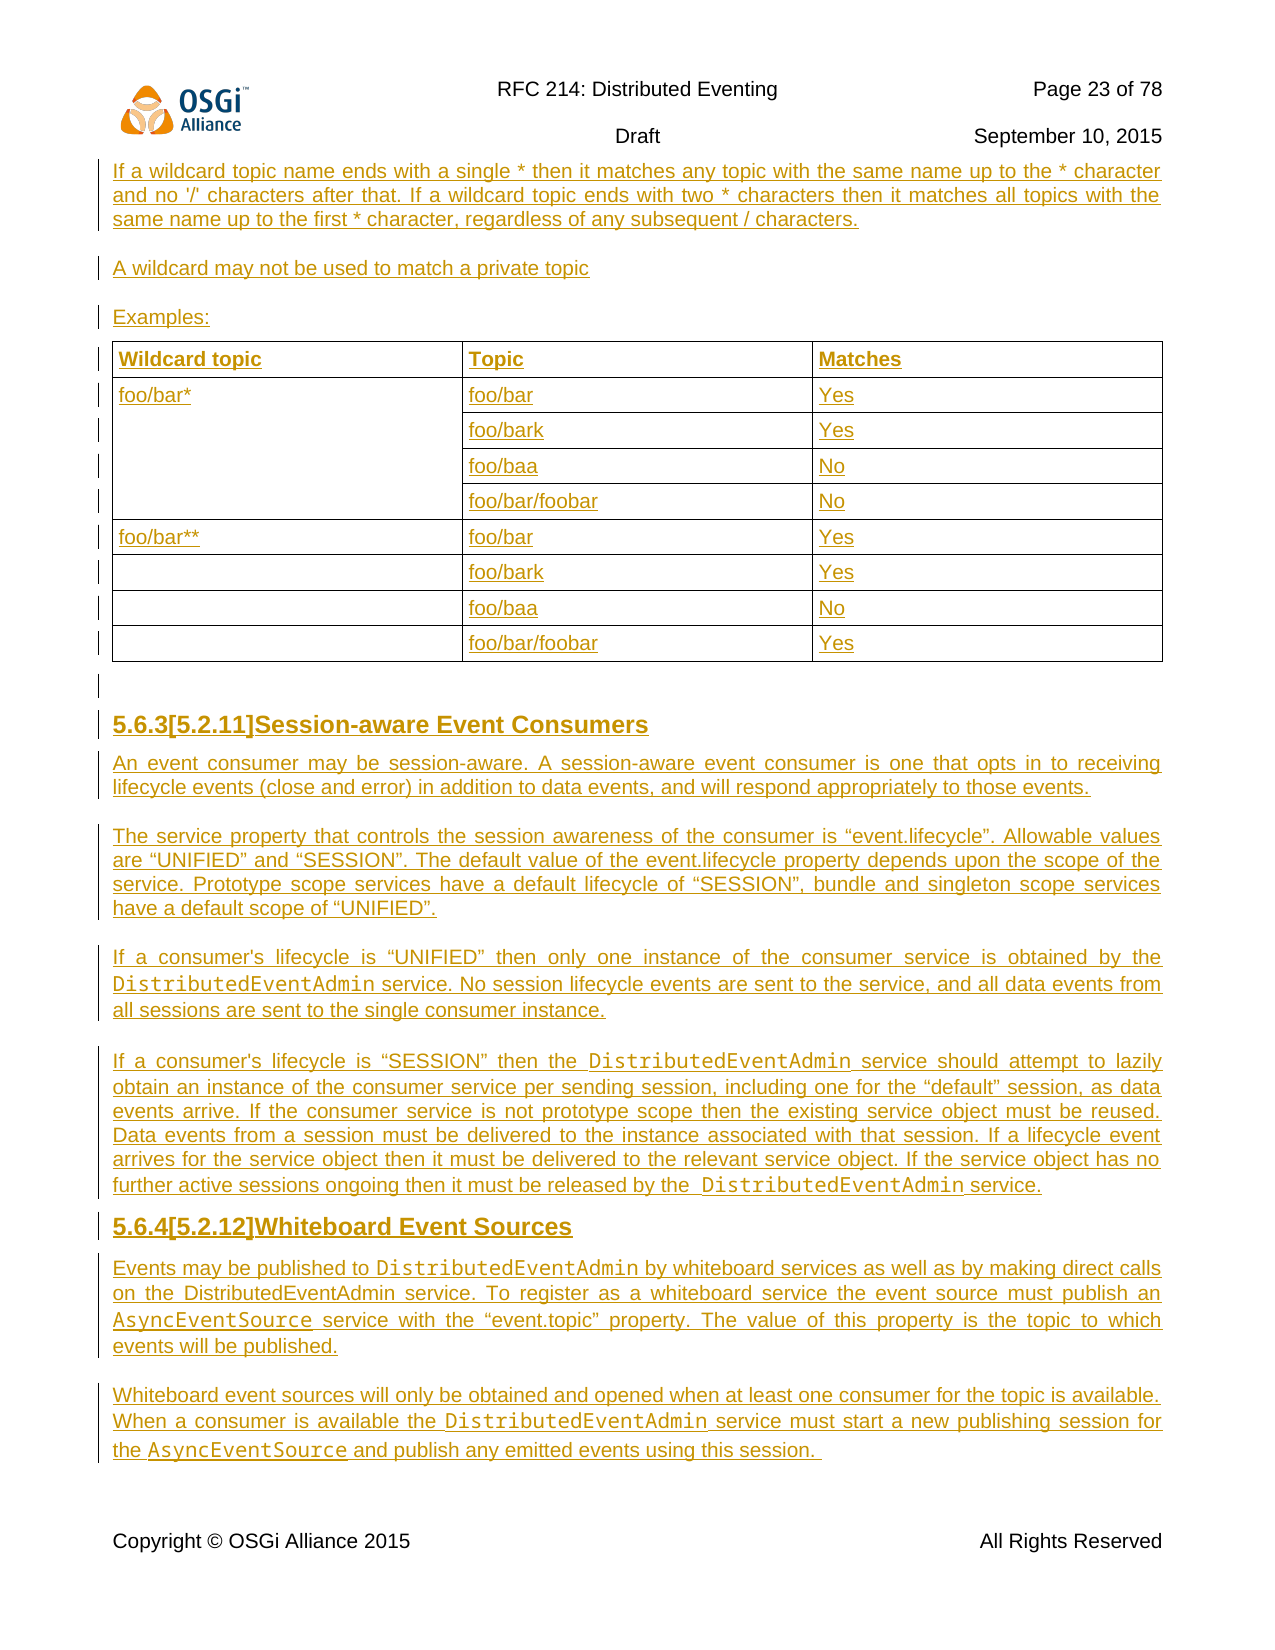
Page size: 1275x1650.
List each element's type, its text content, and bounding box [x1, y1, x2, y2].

text A wildcard may not be used to match a private topic [112, 256, 1162, 280]
table_header Topic [463, 342, 812, 377]
table_cell No [813, 484, 1162, 519]
table_cell foo/bar [463, 378, 812, 412]
table_cell foo/baa [463, 449, 812, 483]
text on the DistributedEventAdmin service. To register as a whiteboard service the event source must publish an [112, 1278, 1162, 1302]
text arrives for the service object then it must be delivered to the relevant service object. If the service object has no further active sessions ongoing then it must be released by the DistributedEventAdmin service. [112, 1145, 1162, 1199]
picture [113, 78, 257, 142]
table_cell foo/bar** [113, 520, 462, 554]
text The service property that controls the session awareness of the consumer is “event.lifecycle”. Allowable values [112, 824, 1162, 845]
text If a wildcard topic name ends with a single * then it matches any topic with the same name up to the * character [112, 159, 1162, 180]
table_cell foo/bar/foobar [463, 626, 812, 661]
text are “UNIFIED” and “SESSION”. The default value of the event.lifecycle property depends upon the scope of the [112, 846, 1162, 869]
table_header Wildcard topic [113, 342, 462, 377]
subtitle Whiteboard Event Sources [112, 1212, 1162, 1240]
text Data events from a session must be delivered to the instance associated with that session. If a lifecycle event [112, 1121, 1162, 1144]
text DistributedEventAdmin service. No session lifecycle events are sent to the service, and all data events from [112, 967, 1162, 993]
text Events may be published to DistributedEventAdmin by whiteboard services as well as by making direct calls [112, 1253, 1162, 1277]
table_cell foo/bar/foobar [463, 484, 812, 519]
table_cell [113, 626, 462, 661]
text service. Prototype scope services have a default lifecycle of “SESSION”, bundle and singleton scope services have a default scope of “UNIFIED”. [112, 870, 1162, 920]
table_cell Yes [813, 555, 1162, 590]
table_cell foo/bar* [113, 378, 462, 519]
text events will be published. [112, 1330, 1162, 1358]
table_cell Yes [813, 626, 1162, 661]
text Examples: [112, 305, 1162, 329]
table_cell No [813, 449, 1162, 483]
table_cell [113, 591, 462, 625]
text all sessions are sent to the single consumer instance. [112, 994, 1162, 1021]
text If a consumer's lifecycle is “SESSION” then the DistributedEventAdmin service should attempt to lazily obtain an instance of the consumer service per sending session, including one for the “default” session, as data [112, 1046, 1162, 1096]
table_cell Yes [813, 520, 1162, 554]
table_cell [113, 555, 462, 590]
text If a consumer's lifecycle is “UNIFIED” then only one instance of the consumer service is obtained by the [112, 945, 1162, 966]
text and no '/' characters after that. If a wildcard topic ends with two * characters then it matches all topics with the same name up to the first * character, regardless of any subsequent / characters. [112, 181, 1162, 231]
text events arrive. If the consumer service is not prototype scope then the existing service object must be reused. [112, 1097, 1162, 1120]
table_cell Yes [813, 413, 1162, 448]
subtitle Session-aware Event Consumers [112, 710, 1162, 739]
table_cell No [813, 591, 1162, 625]
table_cell foo/baa [463, 591, 812, 625]
text AsyncEventSource service with the “event.topic” property. The value of this property is the topic to which [112, 1303, 1162, 1329]
text An event consumer may be session-aware. A session-aware event consumer is one that opts in to receiving [112, 751, 1162, 772]
table_cell foo/bar [463, 520, 812, 554]
table_header Matches [813, 342, 1162, 377]
table_cell foo/bark [463, 555, 812, 590]
table_cell foo/bark [463, 413, 812, 448]
text Whiteboard event sources will only be obtained and opened when at least one consumer for the topic is available. When a consumer is available the DistributedEventAdmin service must start a new publishing session for the AsyncEventSource and publish any emitted events using this session. [112, 1383, 1162, 1463]
text lifecycle events (close and error) in addition to data events, and will respond appropriately to those events. [112, 773, 1162, 799]
table_cell Yes [813, 378, 1162, 412]
